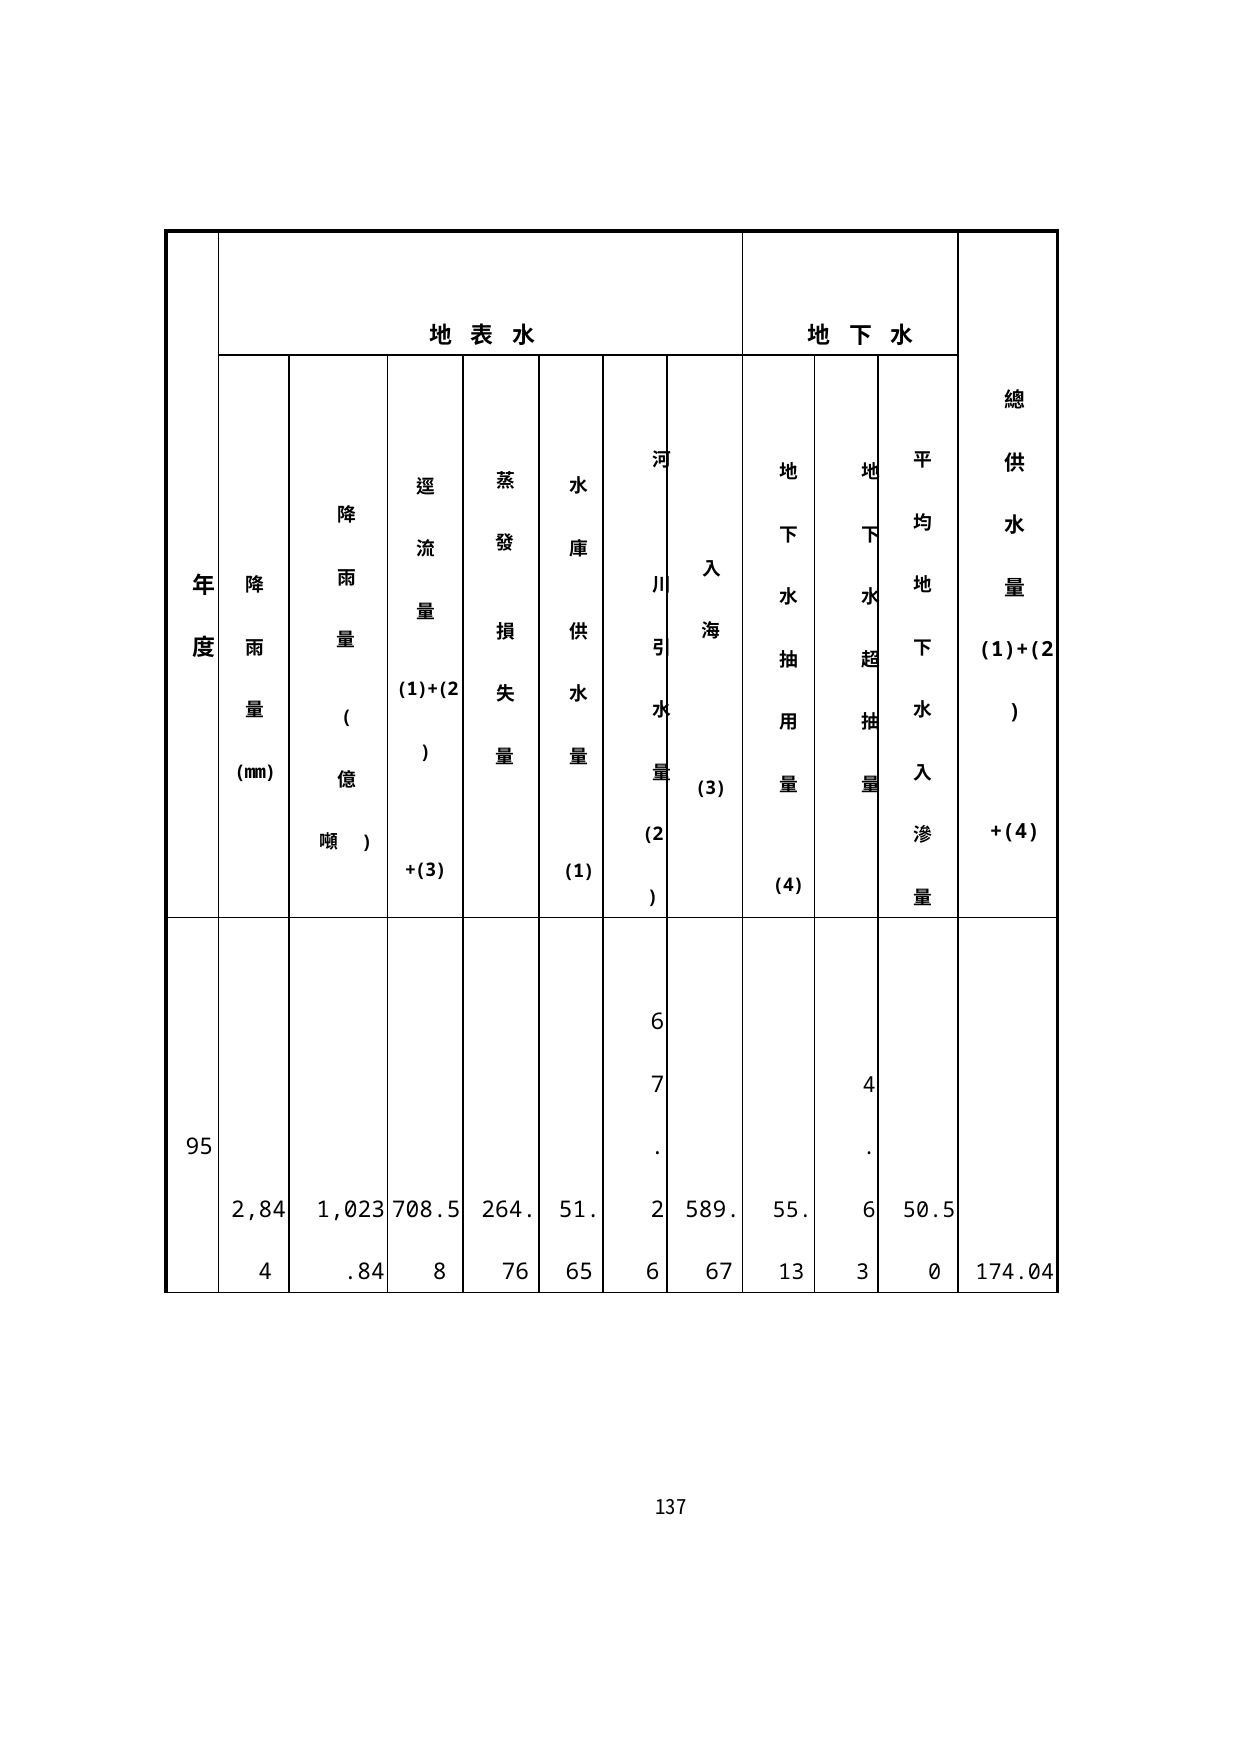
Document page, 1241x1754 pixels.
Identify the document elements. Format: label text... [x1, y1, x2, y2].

table_cell 降雨量 (億噸) [290, 356, 387, 917]
table_cell 2,844 [219, 918, 288, 1292]
table_cell 降雨量(mm) [219, 356, 288, 917]
table_cell 51.65 [540, 918, 602, 1292]
table_cell 河 川 引水量 (2) [604, 356, 666, 917]
table_cell 589.67 [668, 918, 742, 1292]
table_cell 50.50 [879, 918, 957, 1292]
table_cell 95 [168, 918, 218, 1292]
table_cell 地下水超抽量 [815, 356, 877, 917]
table_cell 55.13 [743, 918, 814, 1292]
table_header 年度 [168, 233, 218, 917]
table_header 地下水 [743, 233, 957, 354]
table_cell 264.76 [464, 918, 538, 1292]
table_cell 水 庫 供水量 (1) [540, 356, 602, 917]
table_cell 入海 (3) [668, 356, 742, 917]
table_cell 4.63 [815, 918, 877, 1292]
table_cell 67.26 [604, 918, 666, 1292]
table_header 地表水 [219, 233, 742, 354]
table_cell 1,023.84 [290, 918, 387, 1292]
table_cell 708.58 [388, 918, 462, 1292]
table_cell 地下水抽用量 (4) [743, 356, 814, 917]
table_cell 174.04 [959, 918, 1056, 1292]
table_cell 平均地下水入滲量 [879, 356, 957, 917]
table_cell 逕流量 (1)+(2) +(3) [388, 356, 462, 917]
table_cell 蒸 發 損失量 [464, 356, 538, 917]
table_header 總供水量(1)+(2) +(4) [959, 233, 1056, 917]
